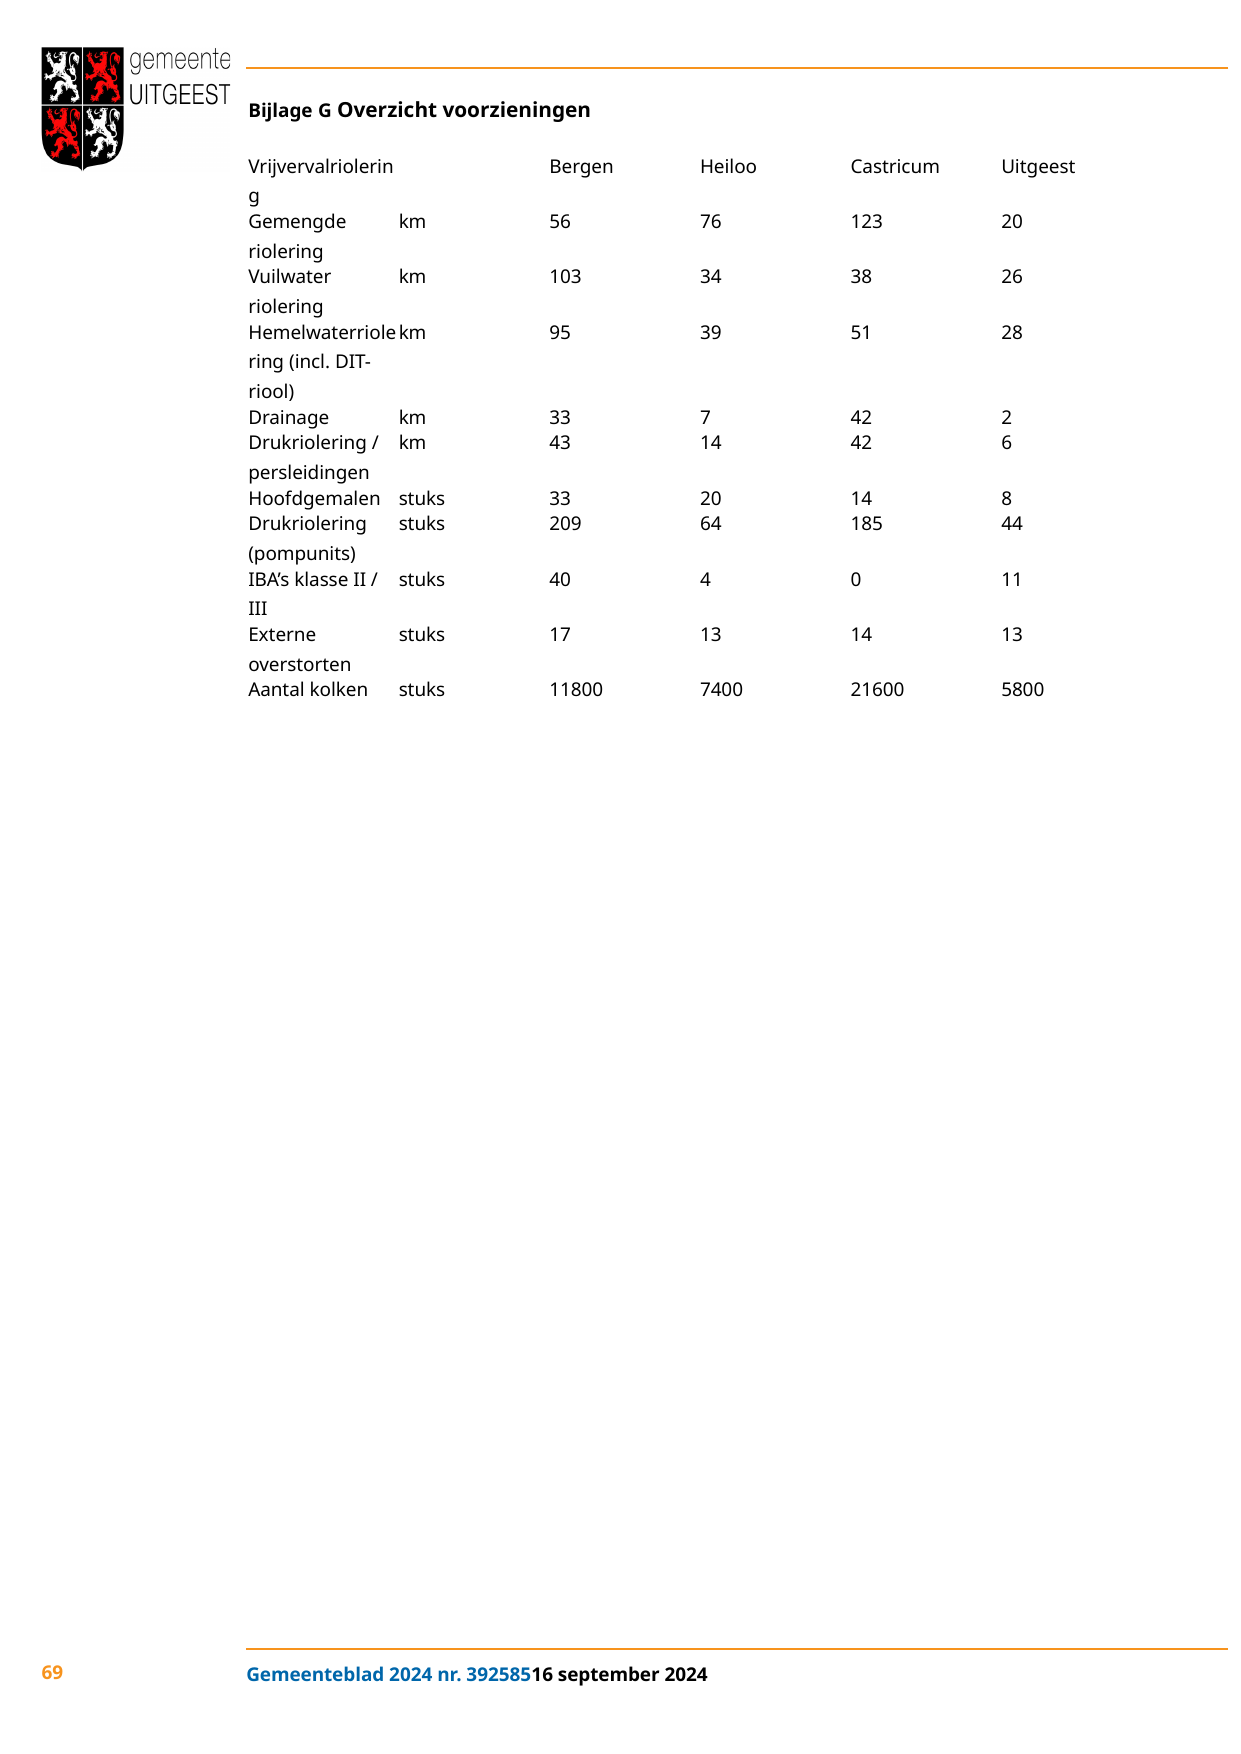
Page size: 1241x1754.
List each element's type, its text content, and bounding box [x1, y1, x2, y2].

table_cell Vuilwater riolering [248, 264, 398, 319]
table_cell 14 [700, 430, 850, 485]
table_cell 33 [549, 485, 700, 511]
table_cell 20 [700, 485, 850, 511]
table_cell 185 [850, 511, 1001, 566]
table_cell 26 [1001, 264, 1152, 319]
table_cell 34 [700, 264, 850, 319]
table_cell km [399, 319, 549, 404]
table_cell 21600 [850, 677, 1001, 702]
table_cell 44 [1001, 511, 1152, 566]
text Bijlage G Overzicht voorzieningen [248, 95, 1152, 123]
table_cell 33 [549, 404, 700, 429]
table_cell Gemengde riolering [248, 208, 398, 264]
table_cell Aantal kolken [248, 677, 398, 702]
table_cell Drukriolering / persleidingen [248, 430, 398, 485]
table_header Heiloo [700, 153, 850, 208]
table_cell Hemelwaterriolering (incl. DIT-riool) [248, 319, 398, 404]
table_cell IBA’s klasse II / III [248, 566, 398, 621]
table_header [399, 153, 549, 208]
table_cell 11800 [549, 677, 700, 702]
table_cell km [399, 430, 549, 485]
table_cell 11 [1001, 566, 1152, 621]
table_cell stuks [399, 511, 549, 566]
table_cell 51 [850, 319, 1001, 404]
table_cell 17 [549, 621, 700, 677]
table_cell 13 [1001, 621, 1152, 677]
table_cell km [399, 208, 549, 264]
table_cell stuks [399, 677, 549, 702]
table_cell 56 [549, 208, 700, 264]
table_cell 38 [850, 264, 1001, 319]
table_header Uitgeest [1001, 153, 1152, 208]
picture [41, 47, 231, 172]
table_cell 5800 [1001, 677, 1152, 702]
table_cell 76 [700, 208, 850, 264]
table_cell 28 [1001, 319, 1152, 404]
table_cell 7 [700, 404, 850, 429]
table_cell Hoofdgemalen [248, 485, 398, 511]
table_cell km [399, 404, 549, 429]
table_cell 8 [1001, 485, 1152, 511]
table_cell Externe overstorten [248, 621, 398, 677]
table_cell 95 [549, 319, 700, 404]
table_cell 42 [850, 430, 1001, 485]
table_cell stuks [399, 485, 549, 511]
table_cell 20 [1001, 208, 1152, 264]
table_header Castricum [850, 153, 1001, 208]
table_cell 14 [850, 621, 1001, 677]
table_cell 123 [850, 208, 1001, 264]
table_cell 13 [700, 621, 850, 677]
table_cell 64 [700, 511, 850, 566]
table_cell stuks [399, 566, 549, 621]
table_cell 103 [549, 264, 700, 319]
table_header Bergen [549, 153, 700, 208]
table_cell km [399, 264, 549, 319]
table_cell 0 [850, 566, 1001, 621]
table_cell 14 [850, 485, 1001, 511]
table_header Vrijvervalriolering [248, 153, 398, 208]
table_cell 40 [549, 566, 700, 621]
table_cell Drainage [248, 404, 398, 429]
table_cell stuks [399, 621, 549, 677]
table_cell Drukriolering (pompunits) [248, 511, 398, 566]
table_cell 4 [700, 566, 850, 621]
table_cell 43 [549, 430, 700, 485]
table_cell 2 [1001, 404, 1152, 429]
table_cell 39 [700, 319, 850, 404]
table_cell 7400 [700, 677, 850, 702]
table_cell 6 [1001, 430, 1152, 485]
table_cell 209 [549, 511, 700, 566]
table_cell 42 [850, 404, 1001, 429]
